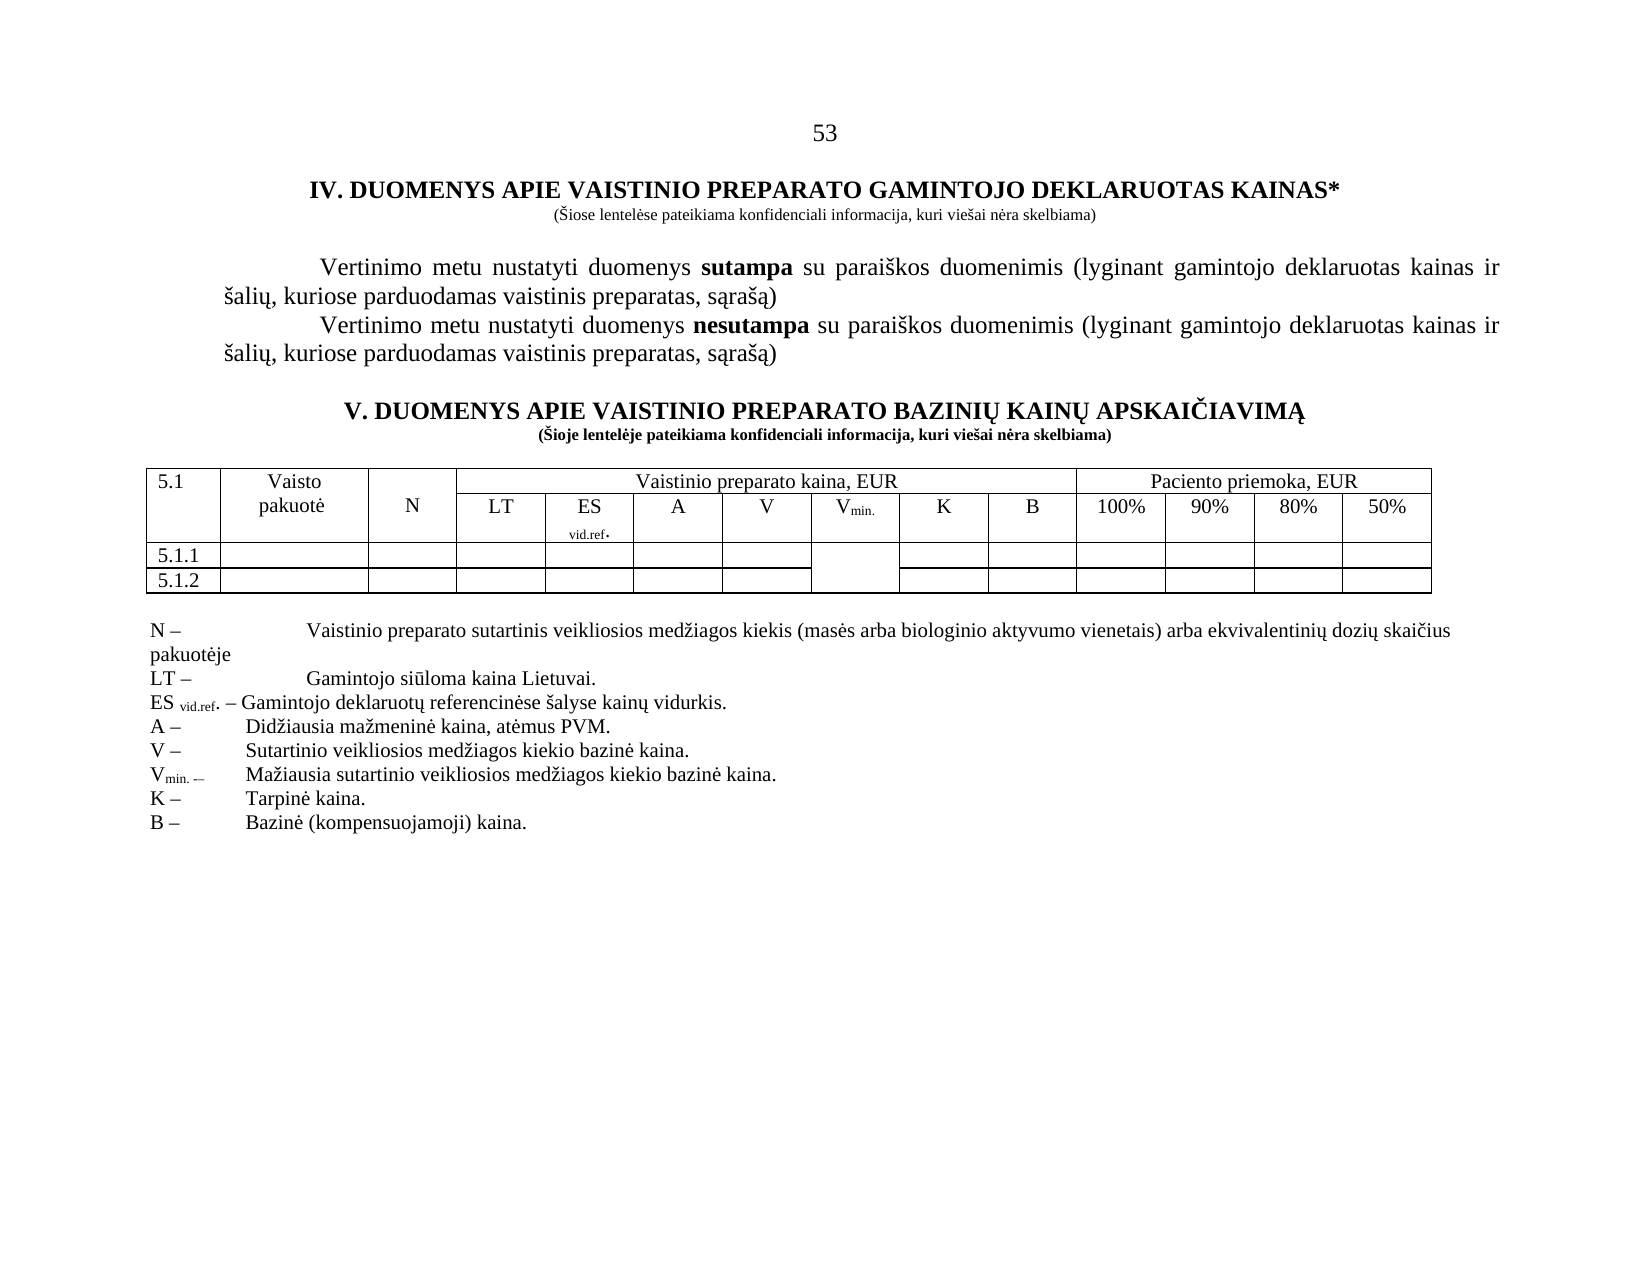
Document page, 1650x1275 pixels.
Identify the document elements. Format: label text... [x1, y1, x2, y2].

table_header N [369, 469, 456, 542]
table_cell [1077, 569, 1165, 592]
text (Šiose lentelėse pateikiama konfidenciali informacija, kuri viešai nėra skelbiama) [150, 204, 1500, 223]
table_cell K [900, 494, 988, 542]
table_cell [369, 543, 456, 567]
table_header Vaistinio preparato kaina, EUR [457, 469, 1076, 493]
table_cell A [634, 494, 722, 542]
subtitle V. DUOMENYS APIE VAISTINIO PREPARATO BAZINIŲ KAINŲ APSKAIČIAVIMĄ [150, 396, 1500, 425]
table_cell [457, 569, 545, 592]
table_cell ES vid.ref. [546, 494, 633, 542]
table_header Paciento priemoka, EUR [1077, 469, 1431, 493]
table_cell [723, 569, 811, 592]
table_cell [989, 543, 1076, 567]
table_cell [1343, 543, 1431, 567]
text ES vid.ref. – Gamintojo deklaruotų referencinėse šalyse kainų vidurkis. [150, 690, 1500, 714]
table_cell [221, 569, 368, 592]
text IV. DUOMENYS APIE VAISTINIO PREPARATO GAMINTOJO DEKLARUOTAS KAINAS* [150, 176, 1500, 204]
table_cell [1166, 543, 1254, 567]
table_cell [221, 543, 368, 567]
table_cell [1166, 569, 1254, 592]
table_cell 90% [1166, 494, 1254, 542]
table_cell [812, 543, 899, 592]
table_cell [634, 569, 722, 592]
table_cell [900, 543, 988, 567]
table_cell LT [457, 494, 545, 542]
table_cell [900, 569, 988, 592]
table_cell [634, 543, 722, 567]
table_cell 80% [1255, 494, 1342, 542]
table_cell [369, 569, 456, 592]
table_cell [1343, 569, 1431, 592]
text N – Vaistinio preparato sutartinis veikliosios medžiagos kiekis (masės arba biologinio aktyvumo vienetais) arba ekvivalentinių dozių skaičius pakuotėje [150, 618, 1500, 666]
table_cell 100% [1077, 494, 1165, 542]
text V – Sutartinio veikliosios medžiagos kiekio bazinė kaina. [150, 738, 1500, 762]
table_header Vaisto pakuotė [221, 469, 368, 542]
table_cell Vmin. [812, 494, 899, 542]
subtitle (Šioje lentelėje pateikiama konfidenciali informacija, kuri viešai nėra skelbiama) [150, 425, 1500, 444]
table_cell 50% [1343, 494, 1431, 542]
table_cell 5.1.2 [147, 569, 220, 592]
text Vmin. -– Mažiausia sutartinio veikliosios medžiagos kiekio bazinė kaina. [150, 762, 1500, 786]
text Vertinimo metu nustatyti duomenys sutampa su paraiškos duomenimis (lyginant gamintojo deklaruotas kainas ir šalių, kuriose parduodamas vaistinis preparatas, sąrašą) [224, 252, 1500, 310]
table_cell [723, 543, 811, 567]
table_cell [546, 543, 633, 567]
table_cell B [989, 494, 1076, 542]
table_cell [1077, 543, 1165, 567]
table_cell 5.1.1 [147, 543, 220, 567]
text A – Didžiausia mažmeninė kaina, atėmus PVM. [150, 714, 1500, 738]
text B – Bazinė (kompensuojamoji) kaina. [150, 810, 1500, 834]
table_cell [1255, 569, 1342, 592]
text K – Tarpinė kaina. [150, 786, 1500, 810]
table_cell [989, 569, 1076, 592]
table_cell [546, 569, 633, 592]
text Vertinimo metu nustatyti duomenys nesutampa su paraiškos duomenimis (lyginant gamintojo deklaruotas kainas ir šalių, kuriose parduodamas vaistinis preparatas, sąrašą) [224, 310, 1500, 367]
text LT – Gamintojo siūloma kaina Lietuvai. [150, 666, 1500, 690]
table_cell [457, 543, 545, 567]
table_cell [1255, 543, 1342, 567]
table_cell V [723, 494, 811, 542]
table_header 5.1 [147, 469, 220, 542]
